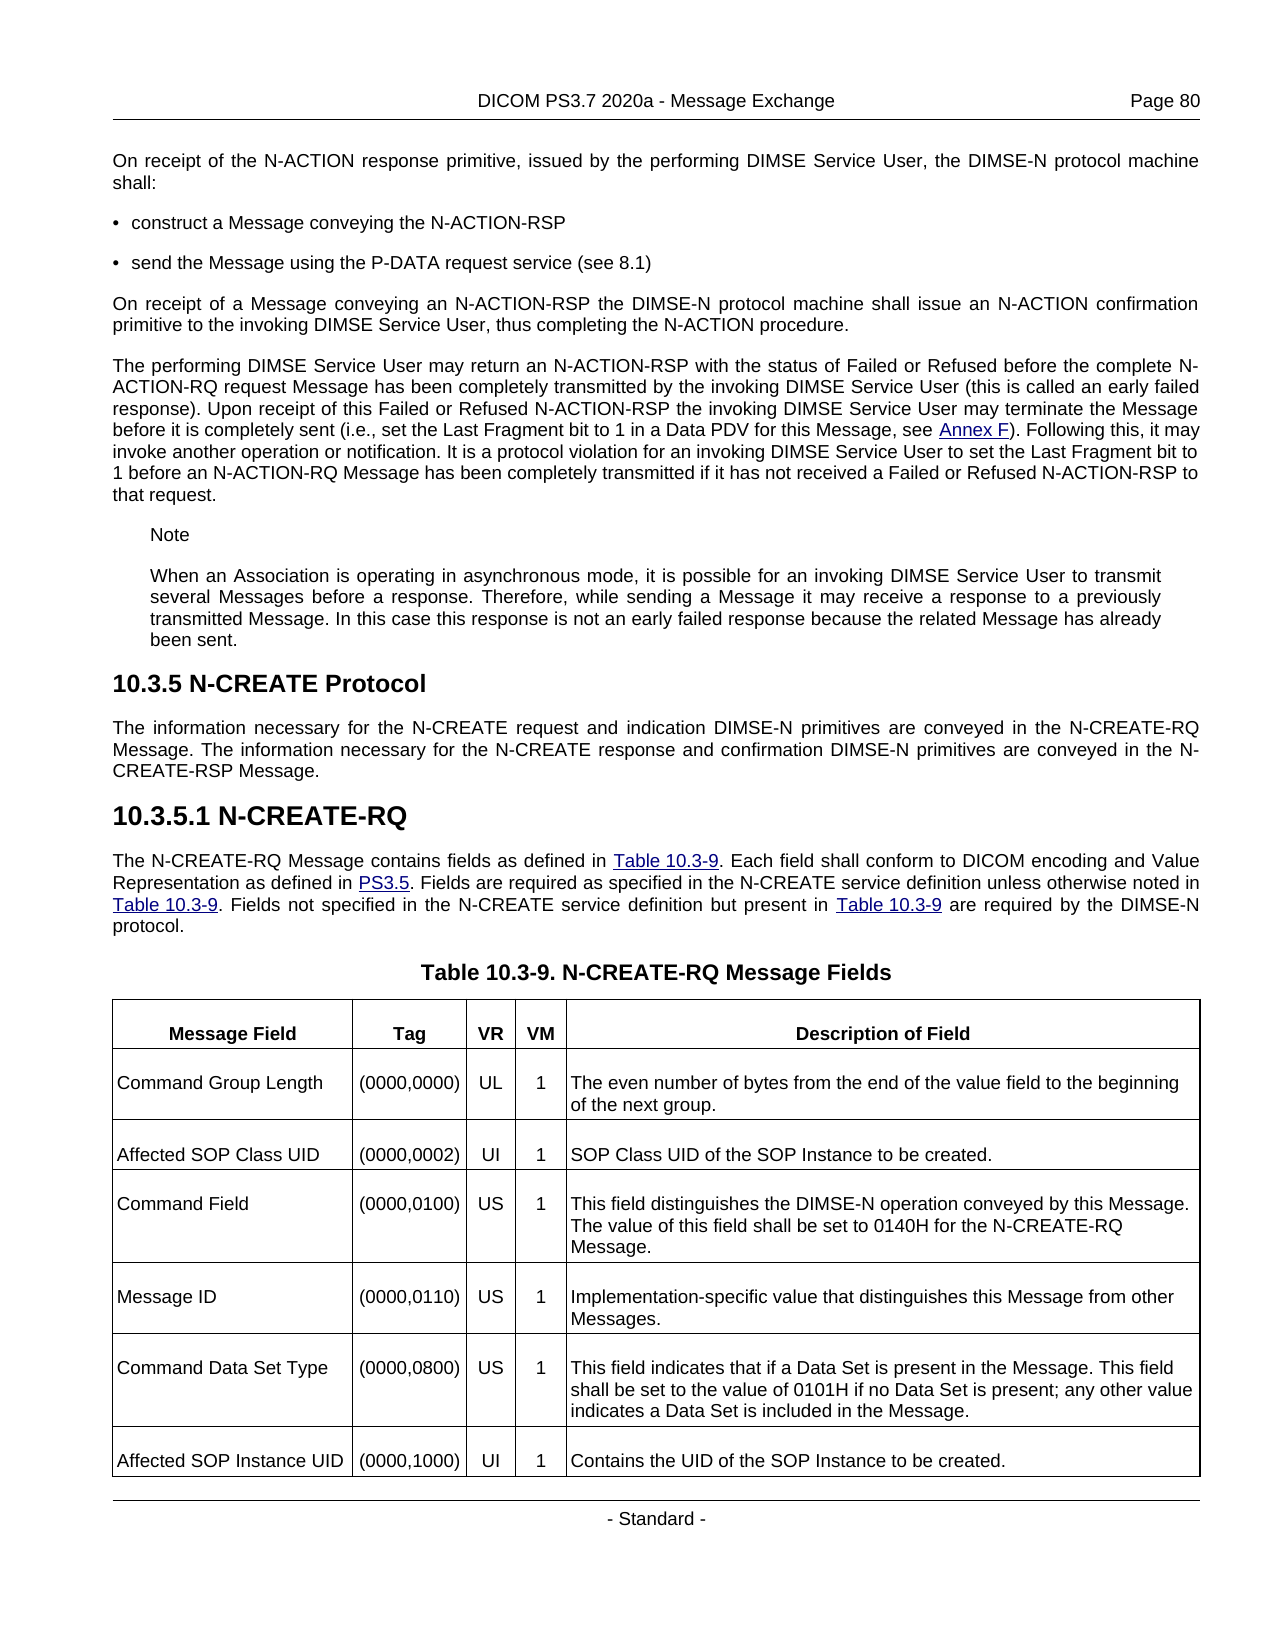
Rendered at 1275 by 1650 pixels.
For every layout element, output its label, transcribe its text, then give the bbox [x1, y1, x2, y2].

table_cell (0000,0100) [353, 1170, 466, 1262]
table_cell UL [467, 1049, 515, 1119]
text Note [150, 524, 1162, 546]
text On receipt of a Message conveying an N-ACTION-RSP the DIMSE-N protocol machine shall issue an N-ACTION confirmation primitive to the invoking DIMSE Service User, thus completing the N-ACTION procedure. [112, 292, 1200, 336]
table_cell The even number of bytes from the end of the value field to the beginning of the next group. [567, 1049, 1199, 1119]
table_cell This field indicates that if a Data Set is present in the Message. This field shall be set to the value of 0101H if no Data Set is present; any other value indicates a Data Set is included in the Message. [567, 1334, 1199, 1426]
text The performing DIMSE Service User may return an N-ACTION-RSP with the status of Failed or Refused before the complete N-ACTION-RQ request Message has been completely transmitted by the invoking DIMSE Service User (this is called an early failed response). Upon receipt of this Failed or Refused N-ACTION-RSP the invoking DIMSE Service User may terminate the Message before it is completely sent (i.e., set the Last Fragment bit to 1 in a Data PDV for this Message, see Annex F). Following this, it may invoke another operation or notification. It is a protocol violation for an invoking DIMSE Service User to set the Last Fragment bit to 1 before an N-ACTION-RQ Message has been completely transmitted if it has not received a Failed or Refused N-ACTION-RSP to that request. [112, 354, 1200, 505]
table_cell (0000,0800) [353, 1334, 466, 1426]
table_cell This field distinguishes the DIMSE-N operation conveyed by this Message. The value of this field shall be set to 0140H for the N-CREATE-RQ Message. [567, 1170, 1199, 1262]
table_header Tag [353, 1000, 466, 1048]
table_cell Command Group Length [113, 1049, 352, 1119]
table_cell (0000,1000) [353, 1427, 466, 1476]
table_cell 1 [516, 1170, 566, 1262]
table_cell 1 [516, 1120, 566, 1169]
table_cell 1 [516, 1263, 566, 1333]
text The N-CREATE-RQ Message contains fields as defined in Table 10.3-9. Each field shall conform to DICOM encoding and Value Representation as defined in PS3.5. Fields are required as specified in the N-CREATE service definition unless otherwise noted in Table 10.3-9. Fields not specified in the N-CREATE service definition but present in Table 10.3-9 are required by the DIMSE-N protocol. [112, 850, 1200, 937]
table_cell Command Data Set Type [113, 1334, 352, 1426]
text The information necessary for the N-CREATE request and indication DIMSE-N primitives are conveyed in the N-CREATE-RQ Message. The information necessary for the N-CREATE response and confirmation DIMSE-N primitives are conveyed in the N-CREATE-RSP Message. [112, 717, 1200, 782]
table_cell US [467, 1263, 515, 1333]
table_cell Affected SOP Instance UID [113, 1427, 352, 1476]
text 10.3.5 N-CREATE Protocol [112, 669, 1200, 698]
table_cell Message ID [113, 1263, 352, 1333]
text On receipt of the N-ACTION response primitive, issued by the performing DIMSE Service User, the DIMSE-N protocol machine shall: [112, 150, 1200, 193]
table_cell (0000,0000) [353, 1049, 466, 1119]
text • construct a Message conveying the N-ACTION-RSP [112, 212, 1200, 233]
table_cell 1 [516, 1334, 566, 1426]
table_header Description of Field [567, 1000, 1199, 1048]
table_cell (0000,0002) [353, 1120, 466, 1169]
table_header Message Field [113, 1000, 352, 1048]
table_cell US [467, 1334, 515, 1426]
table_cell Implementation-specific value that distinguishes this Message from other Messages. [567, 1263, 1199, 1333]
table_cell UI [467, 1120, 515, 1169]
table_cell UI [467, 1427, 515, 1476]
text • send the Message using the P-DATA request service (see 8.1) [112, 252, 1200, 274]
table_cell 1 [516, 1427, 566, 1476]
table_cell 1 [516, 1049, 566, 1119]
table_cell US [467, 1170, 515, 1262]
table_cell Affected SOP Class UID [113, 1120, 352, 1169]
table_header VM [516, 1000, 566, 1048]
table_cell SOP Class UID of the SOP Instance to be created. [567, 1120, 1199, 1169]
table_cell Command Field [113, 1170, 352, 1262]
table_cell (0000,0110) [353, 1263, 466, 1333]
table_header VR [467, 1000, 515, 1048]
text When an Association is operating in asynchronous mode, it is possible for an invoking DIMSE Service User to transmit several Messages before a response. Therefore, while sending a Message it may receive a response to a previously transmitted Message. In this case this response is not an early failed response because the related Message has already been sent. [150, 564, 1162, 651]
table_cell Contains the UID of the SOP Instance to be created. [567, 1427, 1199, 1476]
text Table 10.3-9. N-CREATE-RQ Message Fields [112, 959, 1200, 985]
text 10.3.5.1 N-CREATE-RQ [112, 800, 1200, 832]
